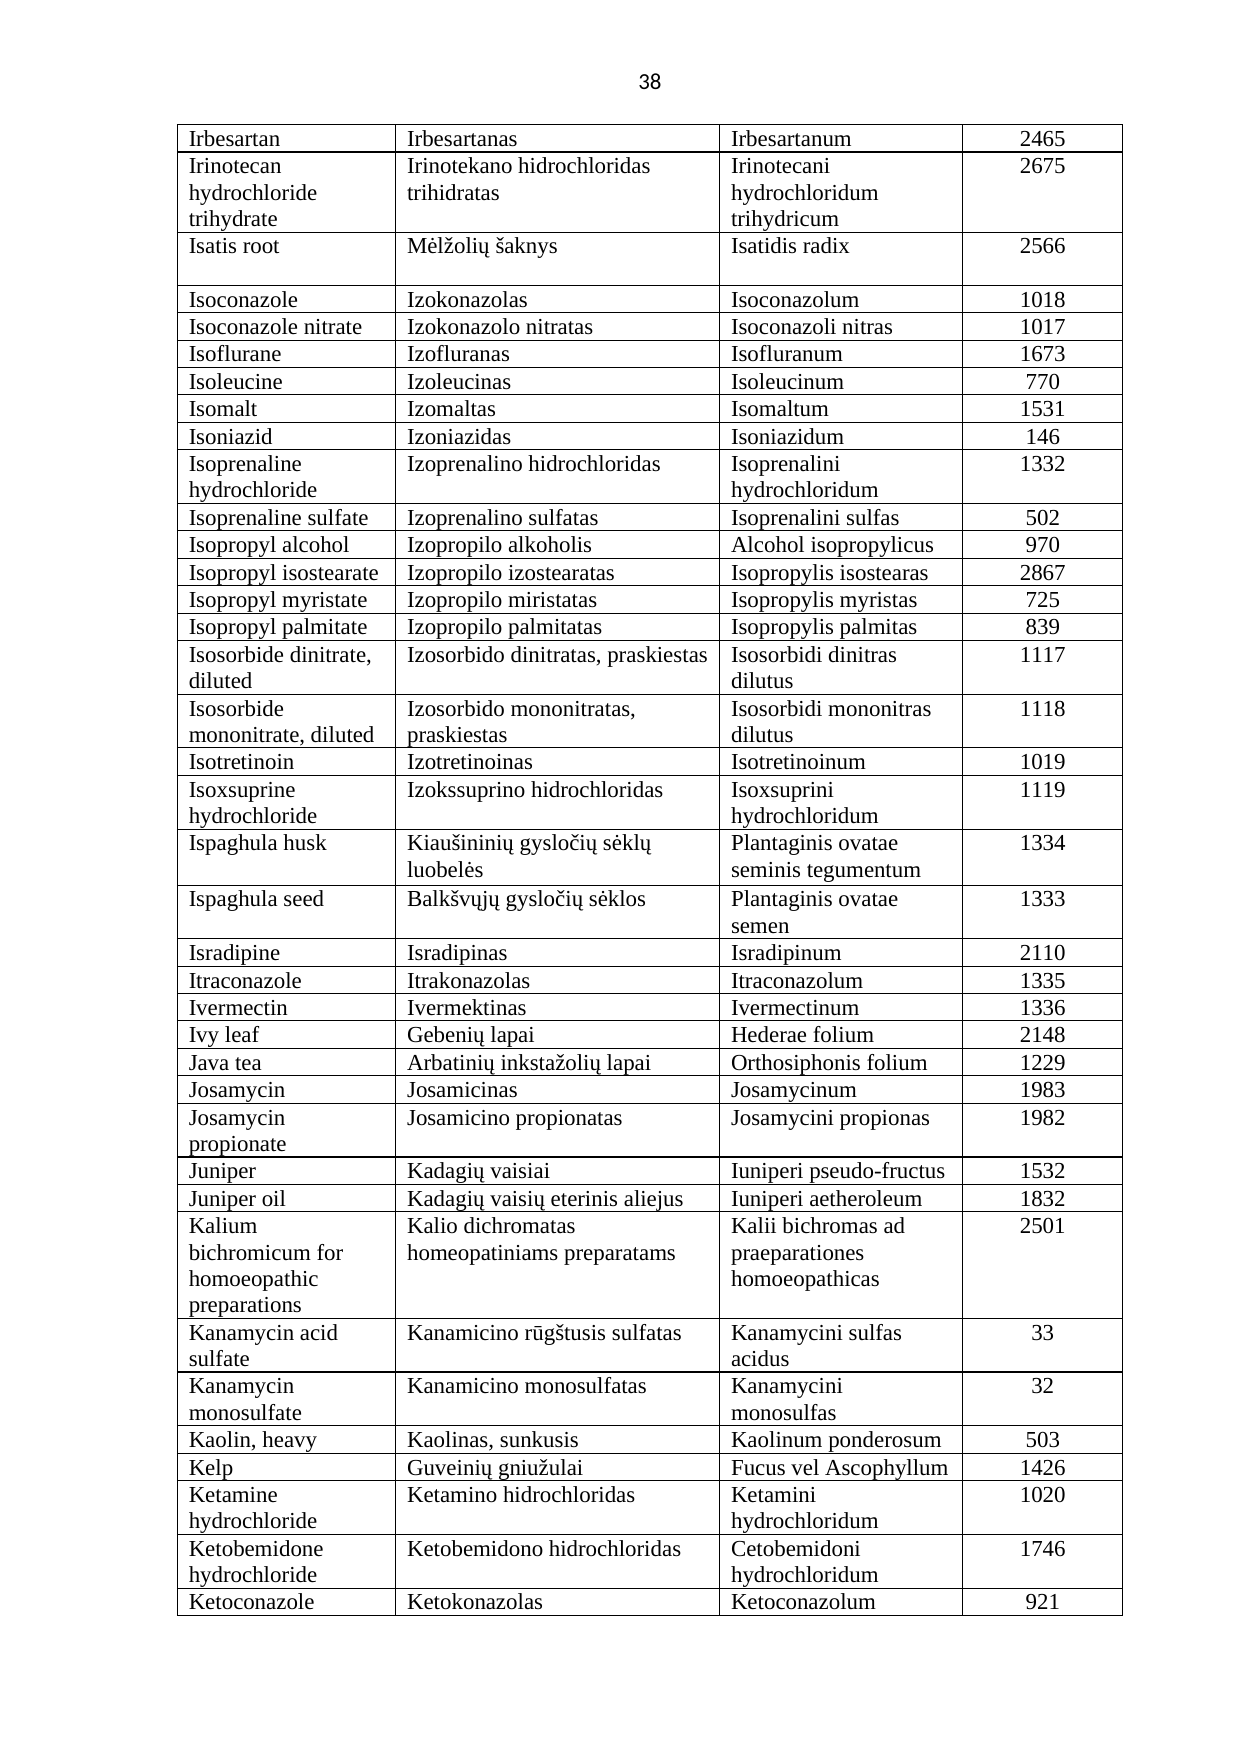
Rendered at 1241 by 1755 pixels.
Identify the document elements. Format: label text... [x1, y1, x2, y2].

table_cell Izoniazidas [396, 423, 719, 449]
table_cell Izoleucinas [396, 368, 719, 394]
table_cell Josamycinum [720, 1076, 962, 1103]
table_cell Isradipinas [396, 939, 719, 966]
table_cell Ketobemidono hidrochloridas [396, 1535, 719, 1587]
table_cell 1673 [963, 341, 1122, 367]
table_cell Hederae folium [720, 1021, 962, 1048]
table_cell Cetobemidoni hydrochloridum [720, 1535, 962, 1587]
table_cell Kalii bichromas ad praeparationes homoeopathicas [720, 1212, 962, 1318]
table_cell Josamicinas [396, 1076, 719, 1103]
table_cell 1333 [963, 886, 1122, 938]
table_cell Guveinių gniužulai [396, 1454, 719, 1480]
table_cell Josamycin propionate [178, 1104, 395, 1156]
table_cell Izokonazolo nitratas [396, 313, 719, 339]
table_cell Alcohol isopropylicus [720, 531, 962, 558]
table_cell Ketoconazolum [720, 1589, 962, 1615]
table_cell Itrakonazolas [396, 967, 719, 993]
table_cell Isatidis radix [720, 233, 962, 285]
table_cell Kadagių vaisiai [396, 1158, 719, 1184]
table_cell 1532 [963, 1158, 1122, 1184]
table_cell 1117 [963, 641, 1122, 693]
table_cell 502 [963, 504, 1122, 530]
table_cell Kanamycini sulfas acidus [720, 1319, 962, 1371]
table_cell Balkšvųjų gysločių sėklos [396, 886, 719, 938]
table_cell Izopropilo izostearatas [396, 559, 719, 585]
table_cell 2501 [963, 1212, 1122, 1318]
table_cell Kanamicino rūgštusis sulfatas [396, 1319, 719, 1371]
table_cell Josamycin [178, 1076, 395, 1103]
table_cell Izokonazolas [396, 286, 719, 312]
table_cell Kelp [178, 1454, 395, 1480]
table_cell 33 [963, 1319, 1122, 1371]
table_cell Izomaltas [396, 395, 719, 422]
table_cell Isopropylis isostearas [720, 559, 962, 585]
table_cell 1332 [963, 450, 1122, 503]
table_cell 1018 [963, 286, 1122, 312]
table_cell 1426 [963, 1454, 1122, 1480]
table_cell Kalium bichromicum for homoeopathic preparations [178, 1212, 395, 1318]
table_cell Irbesartanas [396, 125, 719, 151]
table_cell Kalio dichromatas homeopatiniams preparatams [396, 1212, 719, 1318]
table_cell Kaolinum ponderosum [720, 1426, 962, 1452]
table_cell 1119 [963, 776, 1122, 828]
table_cell 1118 [963, 695, 1122, 747]
table_cell Isoconazole nitrate [178, 313, 395, 339]
table_cell Ivy leaf [178, 1021, 395, 1048]
table_cell 2566 [963, 233, 1122, 285]
table_cell Isoleucinum [720, 368, 962, 394]
table_cell Itraconazole [178, 967, 395, 993]
table_cell 725 [963, 586, 1122, 612]
table_cell Kiaušininių gysločių sėklų luobelės [396, 830, 719, 884]
table_cell Isoflurane [178, 341, 395, 367]
table_cell Plantaginis ovatae semen [720, 886, 962, 938]
table_cell Kanamycini monosulfas [720, 1373, 962, 1425]
table_cell 1017 [963, 313, 1122, 339]
table_cell 1746 [963, 1535, 1122, 1587]
table_cell Java tea [178, 1049, 395, 1075]
table_cell 1531 [963, 395, 1122, 422]
table_cell 2465 [963, 125, 1122, 151]
table_cell Kanamycin acid sulfate [178, 1319, 395, 1371]
table_cell Izopropilo miristatas [396, 586, 719, 612]
table_cell Kaolin, heavy [178, 1426, 395, 1452]
table_cell Isopropyl palmitate [178, 614, 395, 640]
table_cell Ivermectinum [720, 994, 962, 1020]
table_cell Fucus vel Ascophyllum [720, 1454, 962, 1480]
table_cell Ispaghula seed [178, 886, 395, 938]
table_cell Isoconazolum [720, 286, 962, 312]
table_cell Isopropyl alcohol [178, 531, 395, 558]
table_cell Isoleucine [178, 368, 395, 394]
table_cell 503 [963, 1426, 1122, 1452]
table_cell 2110 [963, 939, 1122, 966]
table_cell Isoconazole [178, 286, 395, 312]
table_cell 770 [963, 368, 1122, 394]
table_cell Isosorbidi mononitras dilutus [720, 695, 962, 747]
table_cell Kaolinas, sunkusis [396, 1426, 719, 1452]
table_cell Isopropylis myristas [720, 586, 962, 612]
table_cell Irinotecani hydrochloridum trihydricum [720, 153, 962, 232]
table_cell Izosorbido dinitratas, praskiestas [396, 641, 719, 693]
table_cell 1229 [963, 1049, 1122, 1075]
table_cell Izopropilo alkoholis [396, 531, 719, 558]
table_cell Isopropyl isostearate [178, 559, 395, 585]
table_cell Isradipinum [720, 939, 962, 966]
table_cell 146 [963, 423, 1122, 449]
table_cell Izokssuprino hidrochloridas [396, 776, 719, 828]
table_cell Josamycini propionas [720, 1104, 962, 1156]
table_cell Itraconazolum [720, 967, 962, 993]
table_cell Izoprenalino sulfatas [396, 504, 719, 530]
table_cell 839 [963, 614, 1122, 640]
table_cell 1832 [963, 1185, 1122, 1211]
table_cell Ketamine hydrochloride [178, 1481, 395, 1534]
table_cell Isosorbide dinitrate, diluted [178, 641, 395, 693]
table_cell Mėlžolių šaknys [396, 233, 719, 285]
table_cell Isoprenaline hydrochloride [178, 450, 395, 503]
table_cell Ketamino hidrochloridas [396, 1481, 719, 1534]
table_cell Juniper [178, 1158, 395, 1184]
table_cell Isomaltum [720, 395, 962, 422]
table_cell Kanamicino monosulfatas [396, 1373, 719, 1425]
table_cell Ketoconazole [178, 1589, 395, 1615]
table_cell Isoniazid [178, 423, 395, 449]
table_cell Isotretinoin [178, 748, 395, 775]
table_cell Isosorbide mononitrate, diluted [178, 695, 395, 747]
table_cell Ivermektinas [396, 994, 719, 1020]
table_cell Isoprenaline sulfate [178, 504, 395, 530]
table_cell Izofluranas [396, 341, 719, 367]
table_cell Isosorbidi dinitras dilutus [720, 641, 962, 693]
table_cell Isoxsuprini hydrochloridum [720, 776, 962, 828]
table_cell 1983 [963, 1076, 1122, 1103]
table_cell Kadagių vaisių eterinis aliejus [396, 1185, 719, 1211]
table_cell Isotretinoinum [720, 748, 962, 775]
table_cell Isradipine [178, 939, 395, 966]
table_cell 1982 [963, 1104, 1122, 1156]
table_cell Isoconazoli nitras [720, 313, 962, 339]
table_cell 2675 [963, 153, 1122, 232]
table_cell Juniper oil [178, 1185, 395, 1211]
table_cell Isopropylis palmitas [720, 614, 962, 640]
table_cell Irinotecan hydrochloride trihydrate [178, 153, 395, 232]
table_cell 2867 [963, 559, 1122, 585]
table_cell Ketobemidone hydrochloride [178, 1535, 395, 1587]
table_cell 1020 [963, 1481, 1122, 1534]
table_cell Isofluranum [720, 341, 962, 367]
table_cell Izotretinoinas [396, 748, 719, 775]
table_cell Isoxsuprine hydrochloride [178, 776, 395, 828]
table_cell 921 [963, 1589, 1122, 1615]
table_cell Gebenių lapai [396, 1021, 719, 1048]
table_cell 1334 [963, 830, 1122, 884]
table_cell 970 [963, 531, 1122, 558]
table_cell Ketokonazolas [396, 1589, 719, 1615]
table_cell Josamicino propionatas [396, 1104, 719, 1156]
table_cell Kanamycin monosulfate [178, 1373, 395, 1425]
table_cell Irbesartan [178, 125, 395, 151]
table_cell Irbesartanum [720, 125, 962, 151]
table_cell Isomalt [178, 395, 395, 422]
table_cell Irinotekano hidrochloridas trihidratas [396, 153, 719, 232]
table_cell Izosorbido mononitratas, praskiestas [396, 695, 719, 747]
table_cell Iuniperi aetheroleum [720, 1185, 962, 1211]
table_cell Izopropilo palmitatas [396, 614, 719, 640]
table_cell Izoprenalino hidrochloridas [396, 450, 719, 503]
table_cell Isatis root [178, 233, 395, 285]
table_cell Isoprenalini hydrochloridum [720, 450, 962, 503]
table_cell Ivermectin [178, 994, 395, 1020]
table_cell Ketamini hydrochloridum [720, 1481, 962, 1534]
table_cell 1336 [963, 994, 1122, 1020]
table_cell Iuniperi pseudo-fructus [720, 1158, 962, 1184]
table_cell Isoniazidum [720, 423, 962, 449]
table_cell 1019 [963, 748, 1122, 775]
table_cell 32 [963, 1373, 1122, 1425]
table_cell Ispaghula husk [178, 830, 395, 884]
table_cell Arbatinių inkstažolių lapai [396, 1049, 719, 1075]
table_cell Orthosiphonis folium [720, 1049, 962, 1075]
table_cell 1335 [963, 967, 1122, 993]
table_cell Isopropyl myristate [178, 586, 395, 612]
table_cell Plantaginis ovatae seminis tegumentum [720, 830, 962, 884]
table_cell Isoprenalini sulfas [720, 504, 962, 530]
table_cell 2148 [963, 1021, 1122, 1048]
